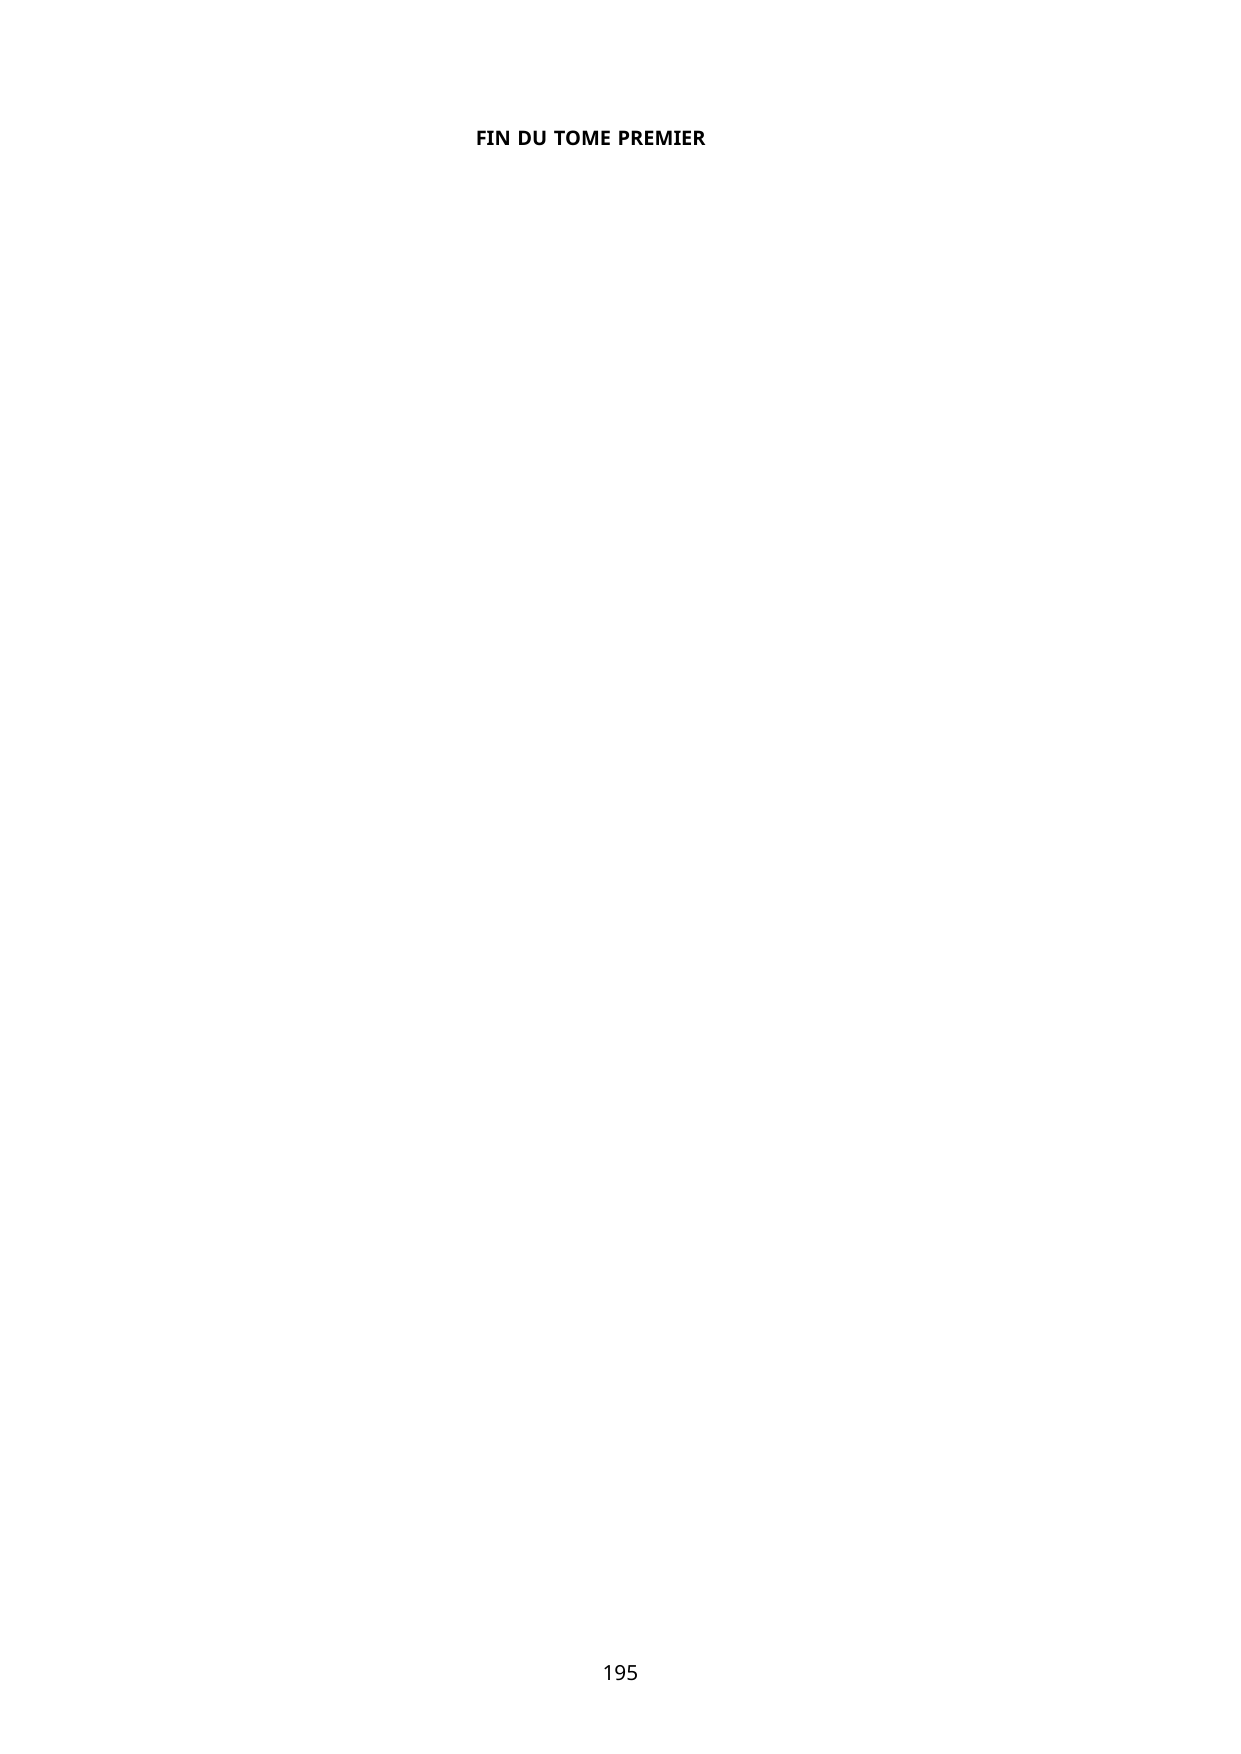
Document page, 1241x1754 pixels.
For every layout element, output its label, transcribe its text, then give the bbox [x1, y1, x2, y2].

text fin du tome premier [88, 118, 1093, 152]
